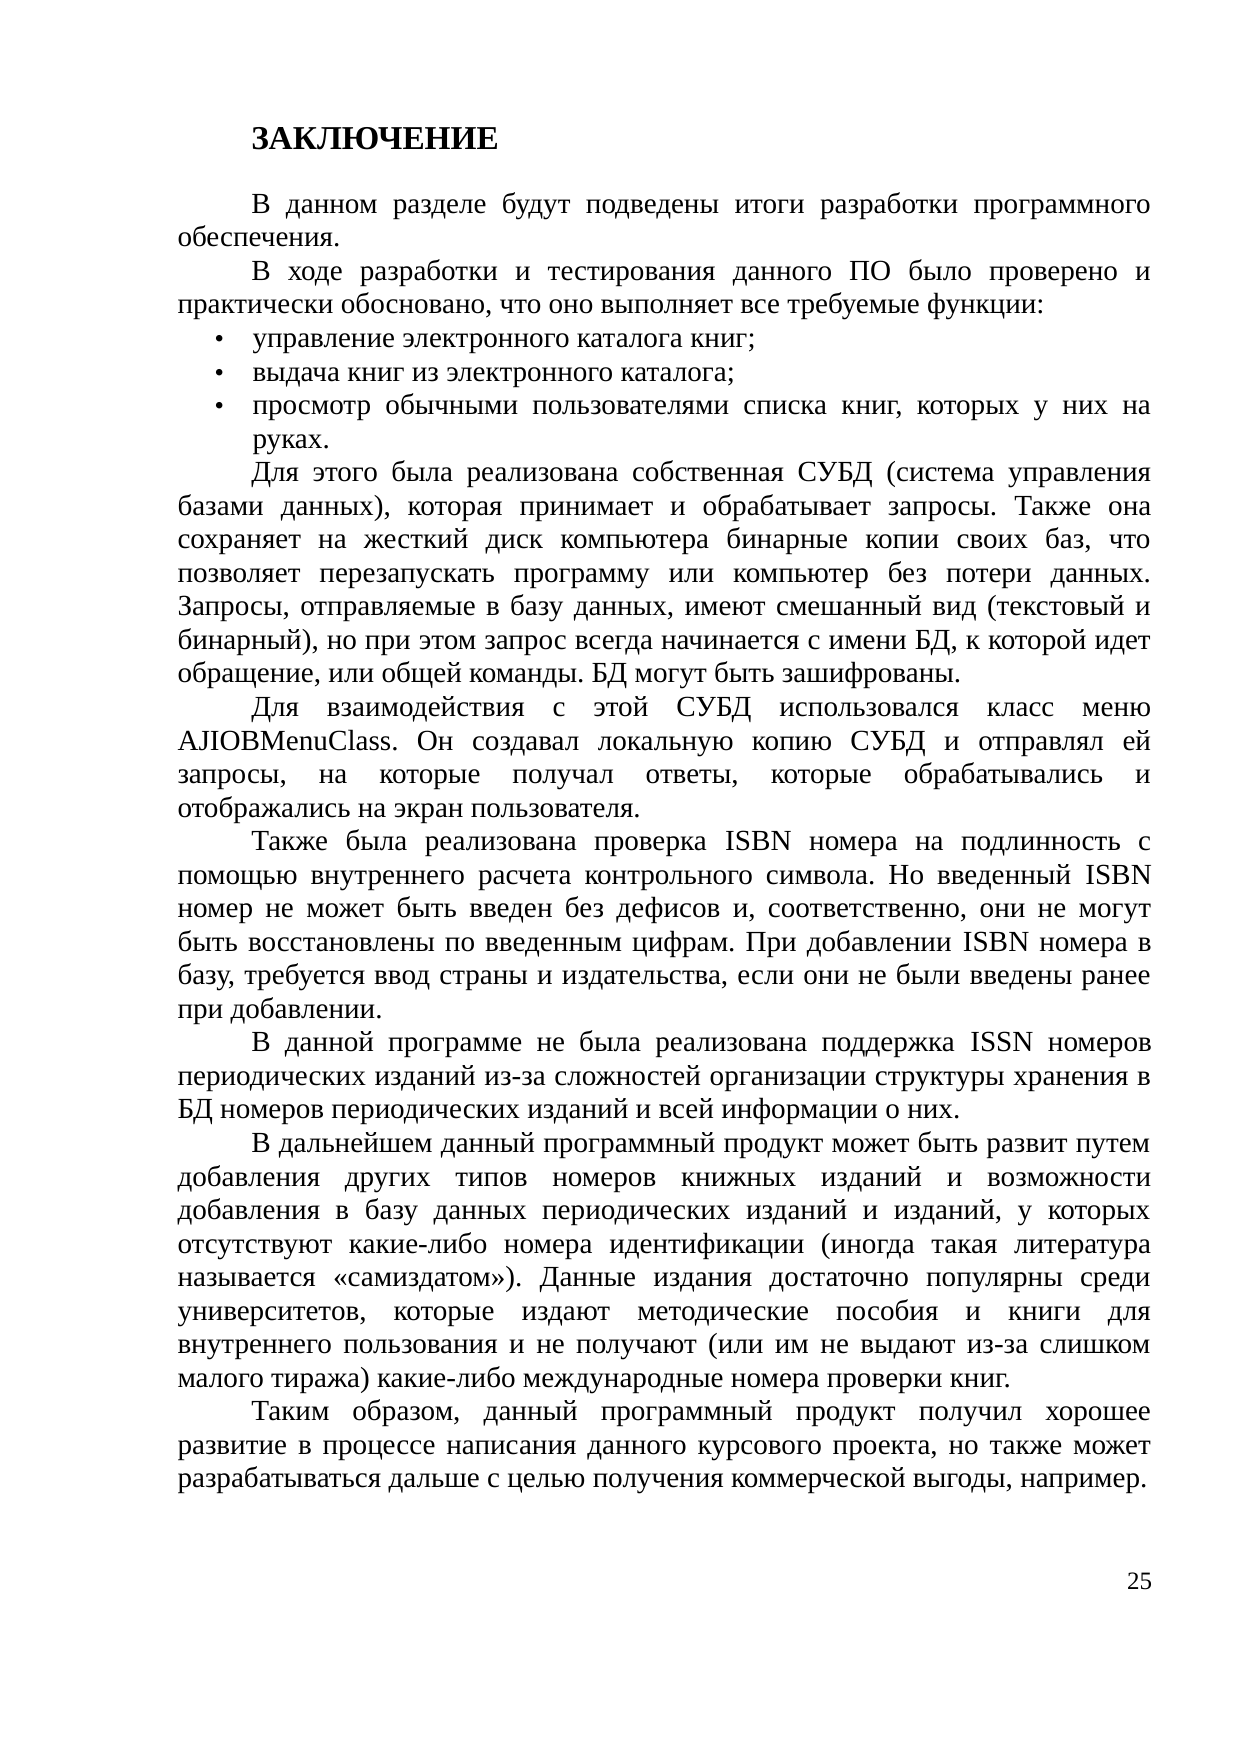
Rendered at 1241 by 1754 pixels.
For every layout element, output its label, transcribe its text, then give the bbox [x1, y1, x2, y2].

list управление электронного каталога книг; [215, 320, 1152, 354]
text Таким образом, данный программный продукт получил хорошее развитие в процессе написания данного курсового проекта, но также может разрабатываться дальше с целью получения коммерческой выгоды, например. [177, 1393, 1152, 1494]
list просмотр обычными пользователями списка книг, которых у них на руках. [215, 387, 1152, 454]
text В ходе разработки и тестирования данного ПО было проверено и практически обосновано, что оно выполняет все требуемые функции: [177, 253, 1152, 320]
subtitle ЗАКЛЮЧЕНИЕ [251, 118, 1152, 156]
list выдача книг из электронного каталога; [215, 354, 1152, 387]
text В дальнейшем данный программный продукт может быть развит путем добавления других типов номеров книжных изданий и возможности добавления в базу данных периодических изданий и изданий, у которых отсутствуют какие-либо номера идентификации (иногда такая литература называется «самиздатом»). Данные издания достаточно популярны среди университетов, которые издают методические пособия и книги для внутреннего пользования и не получают (или им не выдают из-за слишком малого тиража) какие-либо международные номера проверки книг. [177, 1125, 1152, 1393]
text Также была реализована проверка ISBN номера на подлинность с помощью внутреннего расчета контрольного символа. Но введенный ISBN номер не может быть введен без дефисов и, соответственно, они не могут быть восстановлены по введенным цифрам. При добавлении ISBN номера в базу, требуется ввод страны и издательства, если они не были введены ранее при добавлении. [177, 823, 1152, 1024]
text В данной программе не была реализована поддержка ISSN номеров периодических изданий из-за сложностей организации структуры хранения в БД номеров периодических изданий и всей информации о них. [177, 1024, 1152, 1125]
text Для этого была реализована собственная СУБД (система управления базами данных), которая принимает и обрабатывает запросы. Также она сохраняет на жесткий диск компьютера бинарные копии своих баз, что позволяет перезапускать программу или компьютер без потери данных. Запросы, отправляемые в базу данных, имеют смешанный вид (текстовый и бинарный), но при этом запрос всегда начинается с имени БД, к которой идет обращение, или общей команды. БД могут быть зашифрованы. [177, 454, 1152, 689]
text Для взаимодействия с этой СУБД использовался класс меню AJIOBMenuClass. Он создавал локальную копию СУБД и отправлял ей запросы, на которые получал ответы, которые обрабатывались и отображались на экран пользователя. [177, 689, 1152, 823]
text В данном разделе будут подведены итоги разработки программного обеспечения. [177, 186, 1152, 253]
